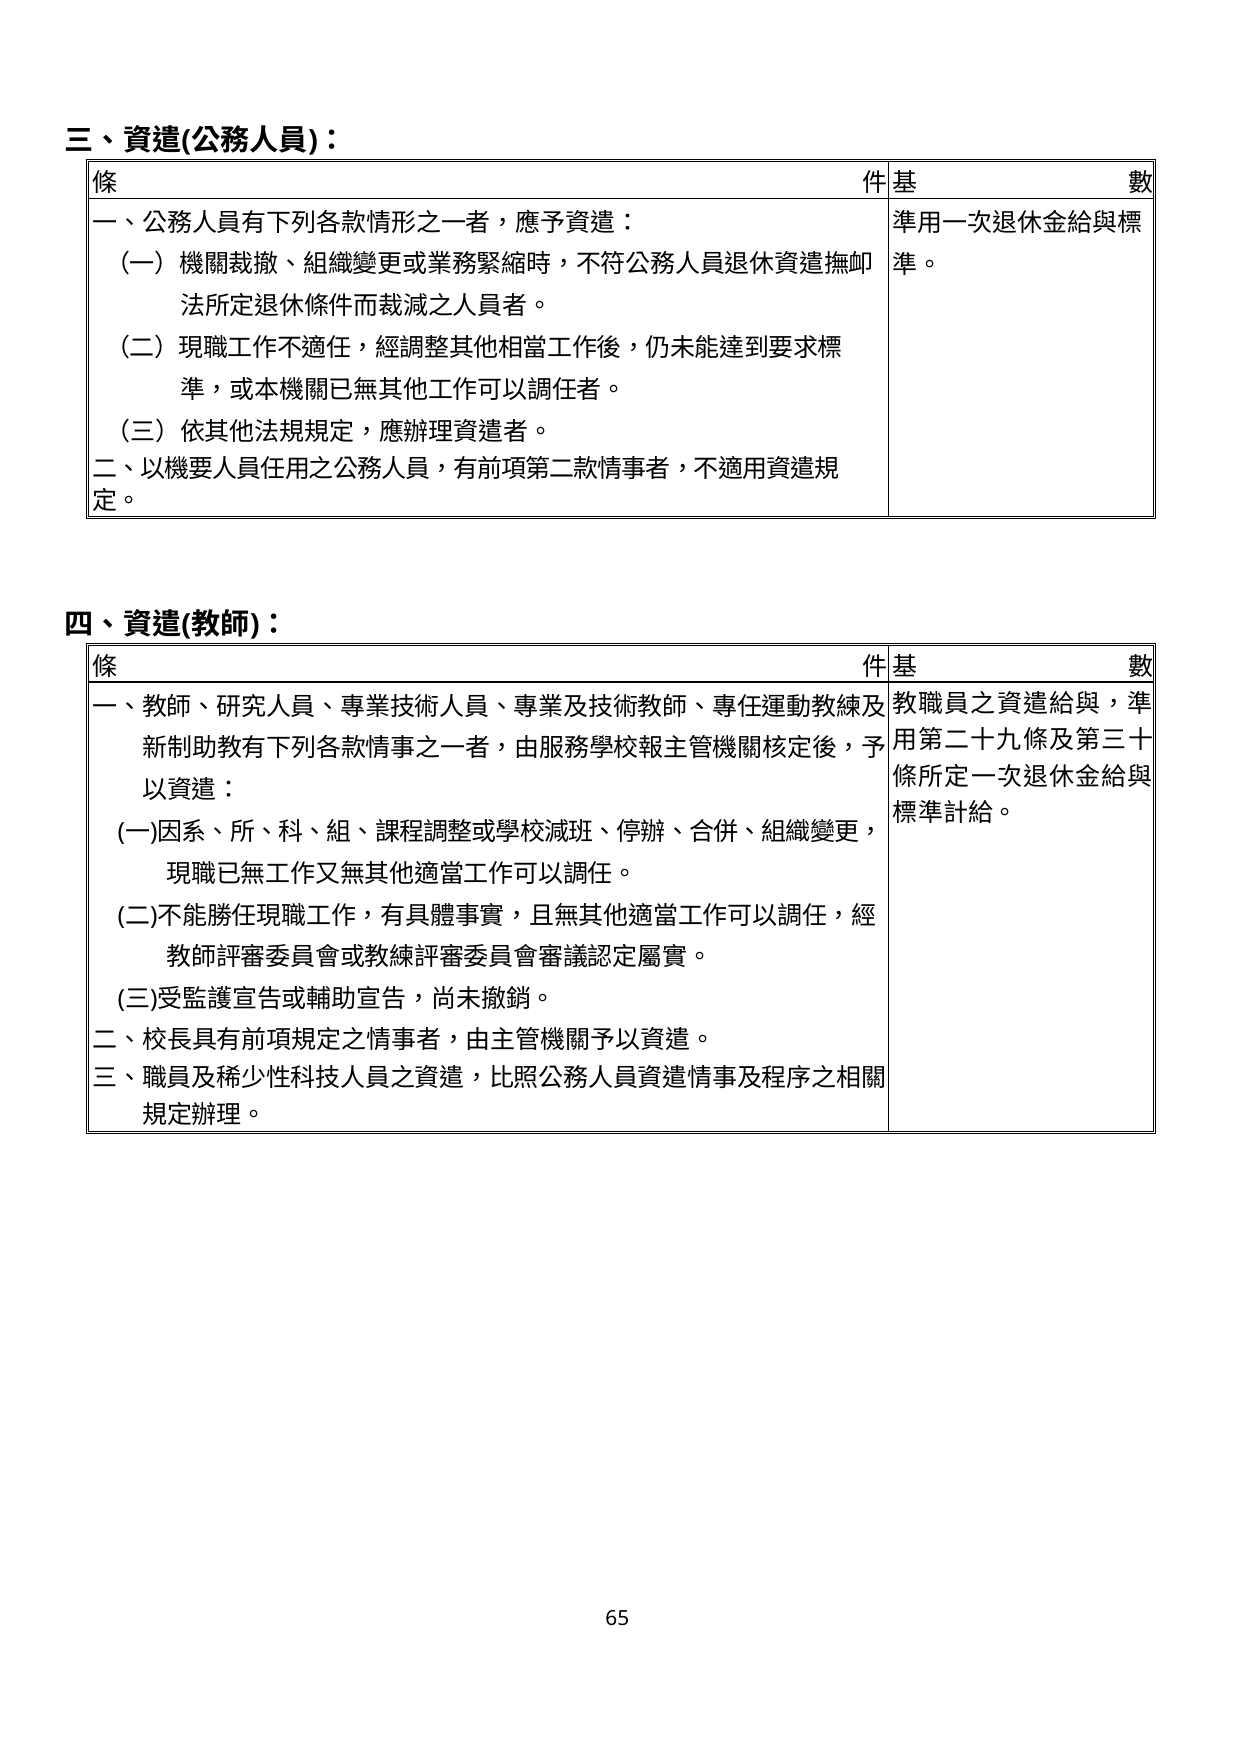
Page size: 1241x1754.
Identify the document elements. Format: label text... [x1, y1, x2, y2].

table_cell 一、教師、研究人員、專業技術人員、專業及技術教師、專任運動教練及新制助教有下列各款情事之一者，由服務學校報主管機關核定後，予以資遣： (一)因系、所、科、組、課程調整或學校減班、停辦、合併、組織變更，現職已無工作又無其他適當工作可以調任。 (二)不能勝任現職工作，有具體事實，且無其他適當工作可以調任，經教師評審委員會或教練評審委員會審議認定屬實。 (三)受監護宣告或輔助宣告，尚未撤銷。 二、校長具有前項規定之情事者，由主管機關予以資遣。 三、職員及稀少性科技人員之資遣，比照公務人員資遣情事及程序之相關規定辦理。 [89, 683, 888, 1131]
subtitle 四、資遣(教師)： [64, 601, 1169, 643]
table_header 基 數 [889, 646, 1153, 681]
table_header 基 數 [889, 162, 1153, 198]
table_cell 準用一次退休金給與標準。 [889, 199, 1153, 516]
table_cell 一、公務人員有下列各款情形之一者，應予資遣： （一）機關裁撤、組織變更或業務緊縮時，不符公務人員退休資遣撫卹法所定退休條件而裁減之人員者。 （二）現職工作不適任，經調整其他相當工作後，仍未能達到要求標準，或本機關已無其他工作可以調任者。 （三）依其他法規規定，應辦理資遣者。 二、以機要人員任用之公務人員，有前項第二款情事者，不適用資遣規定。 [89, 199, 888, 516]
table_header 條 件 [89, 646, 888, 681]
table_cell 教職員之資遣給與，準用第二十九條及第三十條所定一次退休金給與標準計給。 [889, 683, 1153, 1131]
table_header 條 件 [89, 162, 888, 198]
subtitle 三、資遣(公務人員)： [64, 117, 1169, 159]
